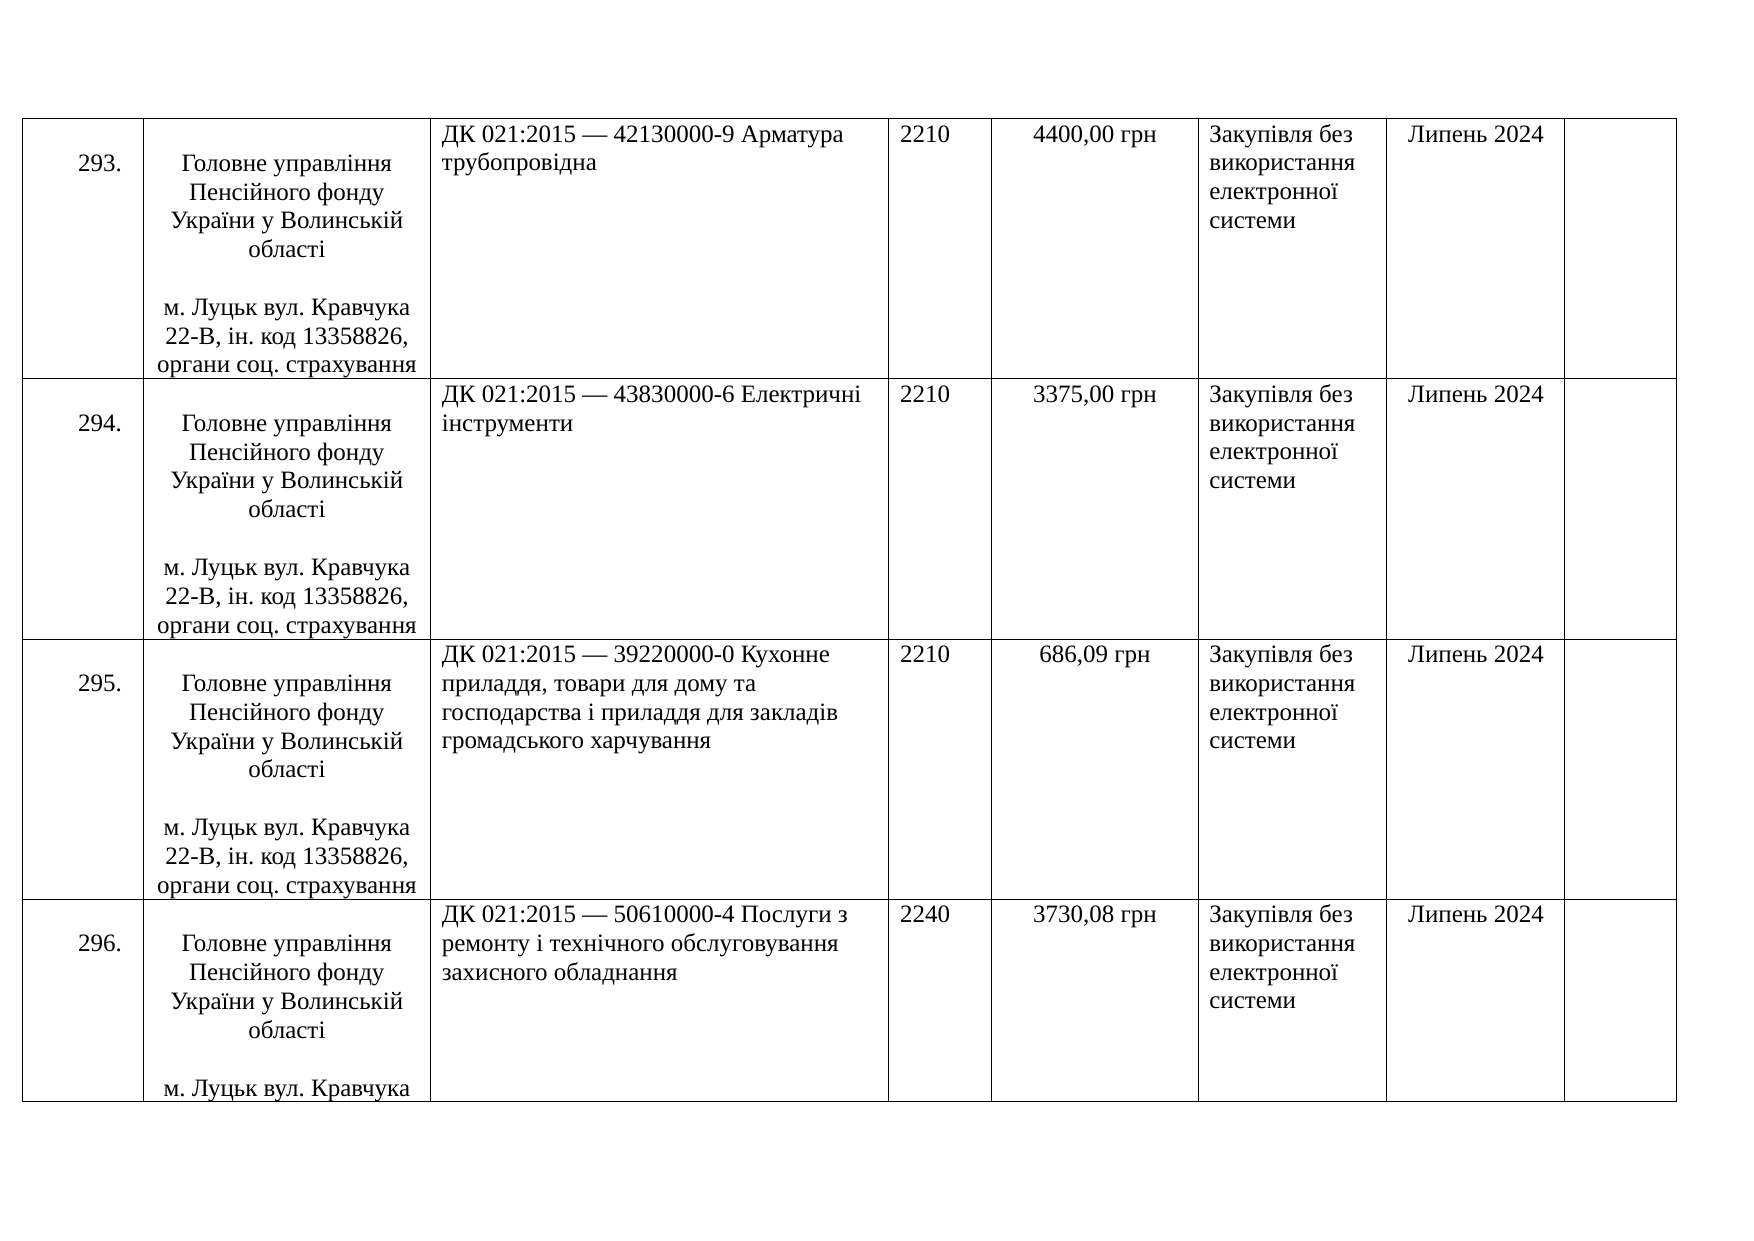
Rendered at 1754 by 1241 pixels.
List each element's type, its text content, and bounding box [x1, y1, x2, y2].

table_cell Закупівля без використання електронної системи [1199, 119, 1386, 378]
table_cell ДК 021:2015 — 43830000-6 Електричні інструменти [431, 379, 888, 638]
table_cell 2210 [889, 379, 991, 638]
table_cell Головне управління Пенсійного фонду України у Волинській області м. Луцьк вул. Кравчука 22-В, ін. код 13358826, органи соц. страхування [144, 640, 430, 899]
table_cell ДК 021:2015 — 42130000-9 Арматура трубопровідна [431, 119, 888, 378]
table_cell [1565, 119, 1676, 378]
table_cell Липень 2024 [1387, 640, 1564, 899]
table_cell 2210 [889, 640, 991, 899]
table_cell Головне управління Пенсійного фонду України у Волинській області м. Луцьк вул. Кравчука [144, 900, 430, 1101]
table_cell [1565, 640, 1676, 899]
table_cell Головне управління Пенсійного фонду України у Волинській області м. Луцьк вул. Кравчука 22-В, ін. код 13358826, органи соц. страхування [144, 119, 430, 378]
table_cell ДК 021:2015 — 50610000-4 Послуги з ремонту і технічного обслуговування захисного обладнання [431, 900, 888, 1101]
table_cell Закупівля без використання електронної системи [1199, 900, 1386, 1101]
table_cell Липень 2024 [1387, 379, 1564, 638]
table_cell [23, 119, 143, 378]
table_cell 4400,00 грн [992, 119, 1198, 378]
table_cell 3730,08 грн [992, 900, 1198, 1101]
table_cell 686,09 грн [992, 640, 1198, 899]
table_cell 3375,00 грн [992, 379, 1198, 638]
table_cell 2210 [889, 119, 991, 378]
table_cell Липень 2024 [1387, 900, 1564, 1101]
table_cell [23, 900, 143, 1101]
table_cell [1565, 379, 1676, 638]
table_cell ДК 021:2015 — 39220000-0 Кухонне приладдя, товари для дому та господарства і приладдя для закладів громадського харчування [431, 640, 888, 899]
table_cell Липень 2024 [1387, 119, 1564, 378]
table_cell Закупівля без використання електронної системи [1199, 640, 1386, 899]
table_cell [23, 379, 143, 638]
table_cell [1565, 900, 1676, 1101]
table_cell Головне управління Пенсійного фонду України у Волинській області м. Луцьк вул. Кравчука 22-В, ін. код 13358826, органи соц. страхування [144, 379, 430, 638]
table_cell 2240 [889, 900, 991, 1101]
table_cell [23, 640, 143, 899]
table_cell Закупівля без використання електронної системи [1199, 379, 1386, 638]
